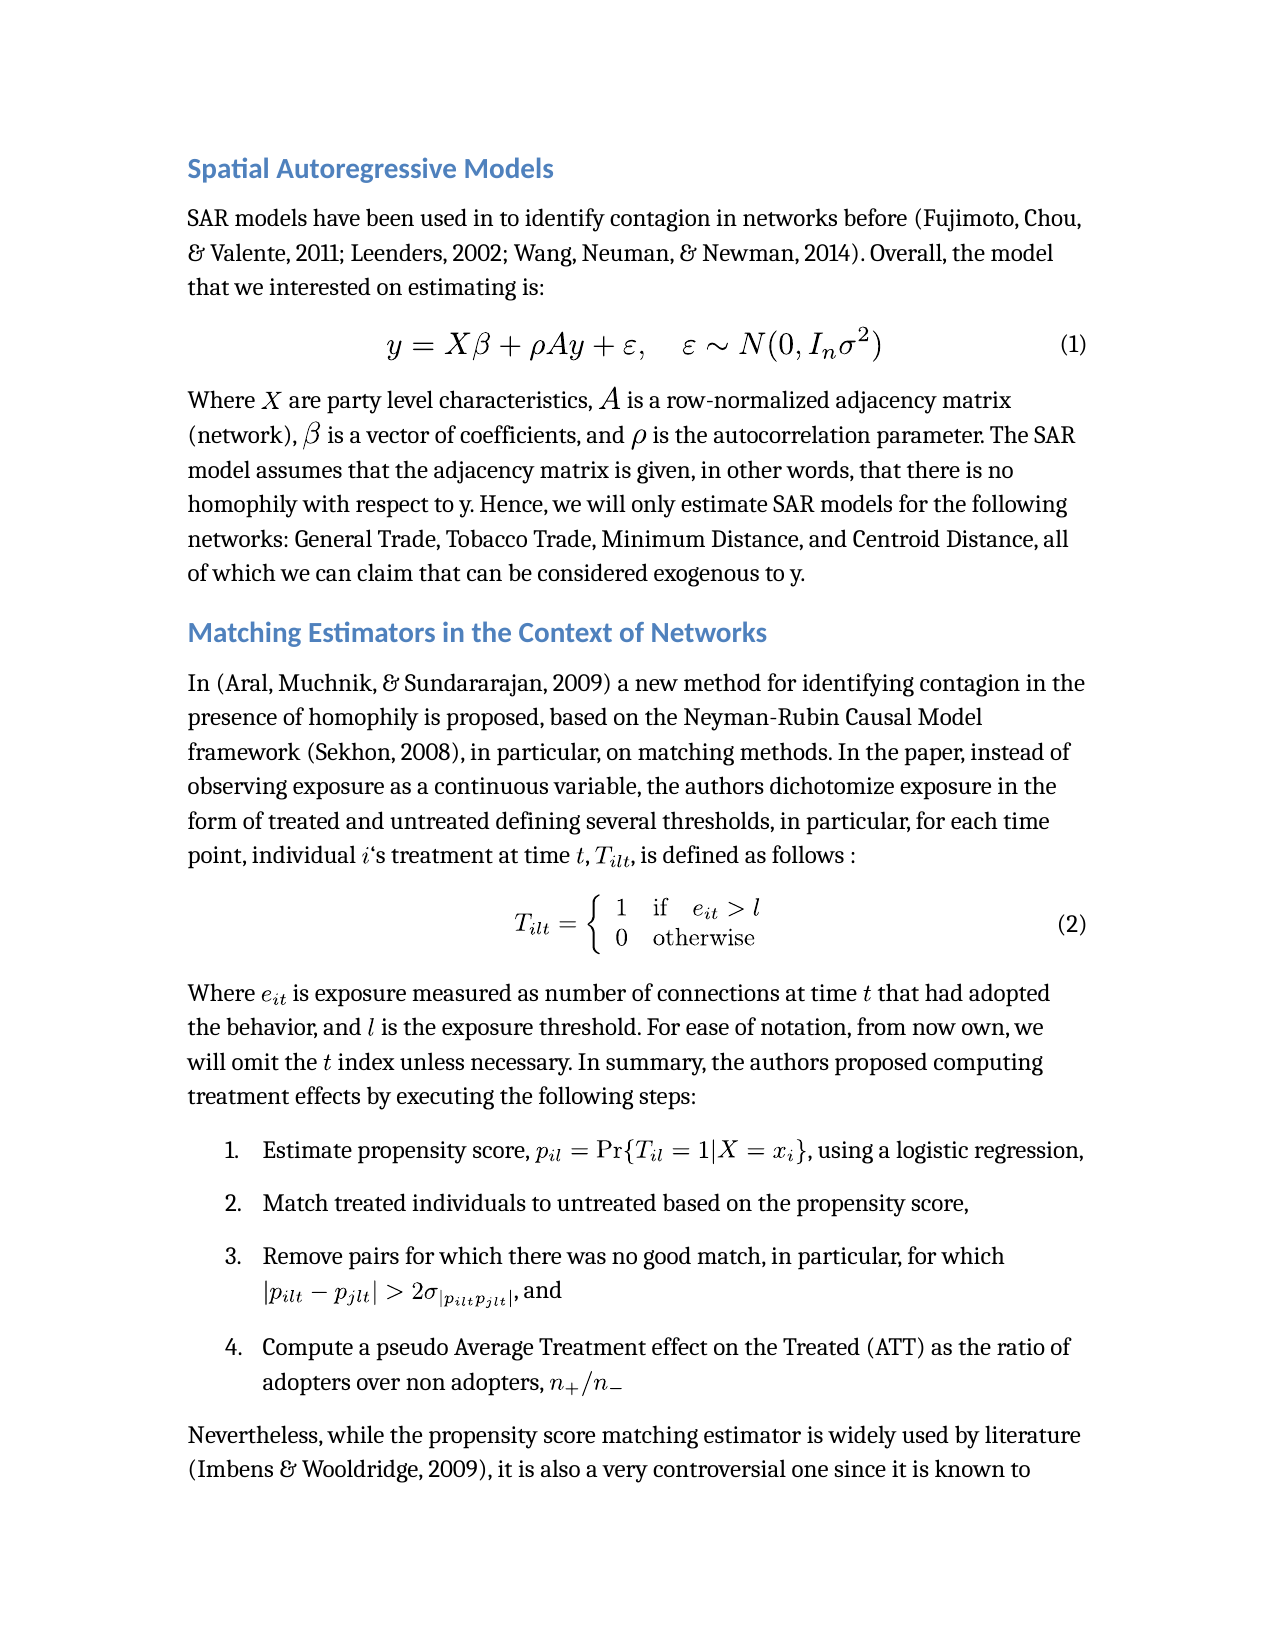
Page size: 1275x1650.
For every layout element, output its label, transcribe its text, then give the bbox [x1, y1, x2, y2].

text [187, 327, 386, 362]
list Match treated individuals to untreated based on the propensity score, [225, 1189, 1087, 1217]
list Estimate propensity score, , using a logistic regression, [225, 1136, 1087, 1164]
text Where are party level characteristics, is a row-normalized adjacency matrix (network), is a vector of coefficients, and is the autocorrelation parameter. The SAR model assumes that the adjacency matrix is given, in other words, that there is no homophily with respect to y. Hence, we will only estimate SAR models for the following networks: General Trade, Tobacco Trade, Minimum Distance, and Centroid Distance, all of which we can claim that can be considered exogenous to y. [187, 386, 1087, 588]
subtitle Spatial Autoregressive Models [187, 150, 1087, 186]
text In (Aral, Muchnik, & Sundararajan, 2009) a new method for identifying contagion in the presence of homophily is proposed, based on the Neyman-Rubin Causal Model framework (Sekhon, 2008), in particular, on matching methods. In the paper, instead of observing exposure as a continuous variable, the authors dichotomize exposure in the form of treated and untreated defining several thresholds, in particular, for each time point, individual ‘s treatment at time , , is defined as follows : [187, 669, 1087, 870]
text [187, 894, 514, 954]
subtitle Matching Estimators in the Context of Networks [187, 614, 1087, 650]
text Nevertheless, while the propensity score matching estimator is widely used by literature (Imbens & Wooldridge, 2009), it is also a very controversial one since it is known to [187, 1421, 1087, 1484]
text (2) [761, 894, 1087, 954]
list Remove pairs for which there was no good match, in particular, for which , and [225, 1242, 1087, 1308]
list Compute a pseudo Average Treatment effect on the Treated (ATT) as the ratio of adopters over non adopters, [225, 1333, 1087, 1396]
text SAR models have been used in to identify contagion in networks before (Fujimoto, Chou, & Valente, 2011; Leenders, 2002; Wang, Neuman, & Newman, 2014). Overall, the model that we interested on estimating is: [187, 204, 1087, 302]
text (1) [884, 327, 1087, 362]
text Where is exposure measured as number of connections at time that had adopted the behavior, and is the exposure threshold. For ease of notation, from now own, we will omit the index unless necessary. In summary, the authors proposed computing treatment effects by executing the following steps: [187, 979, 1087, 1111]
